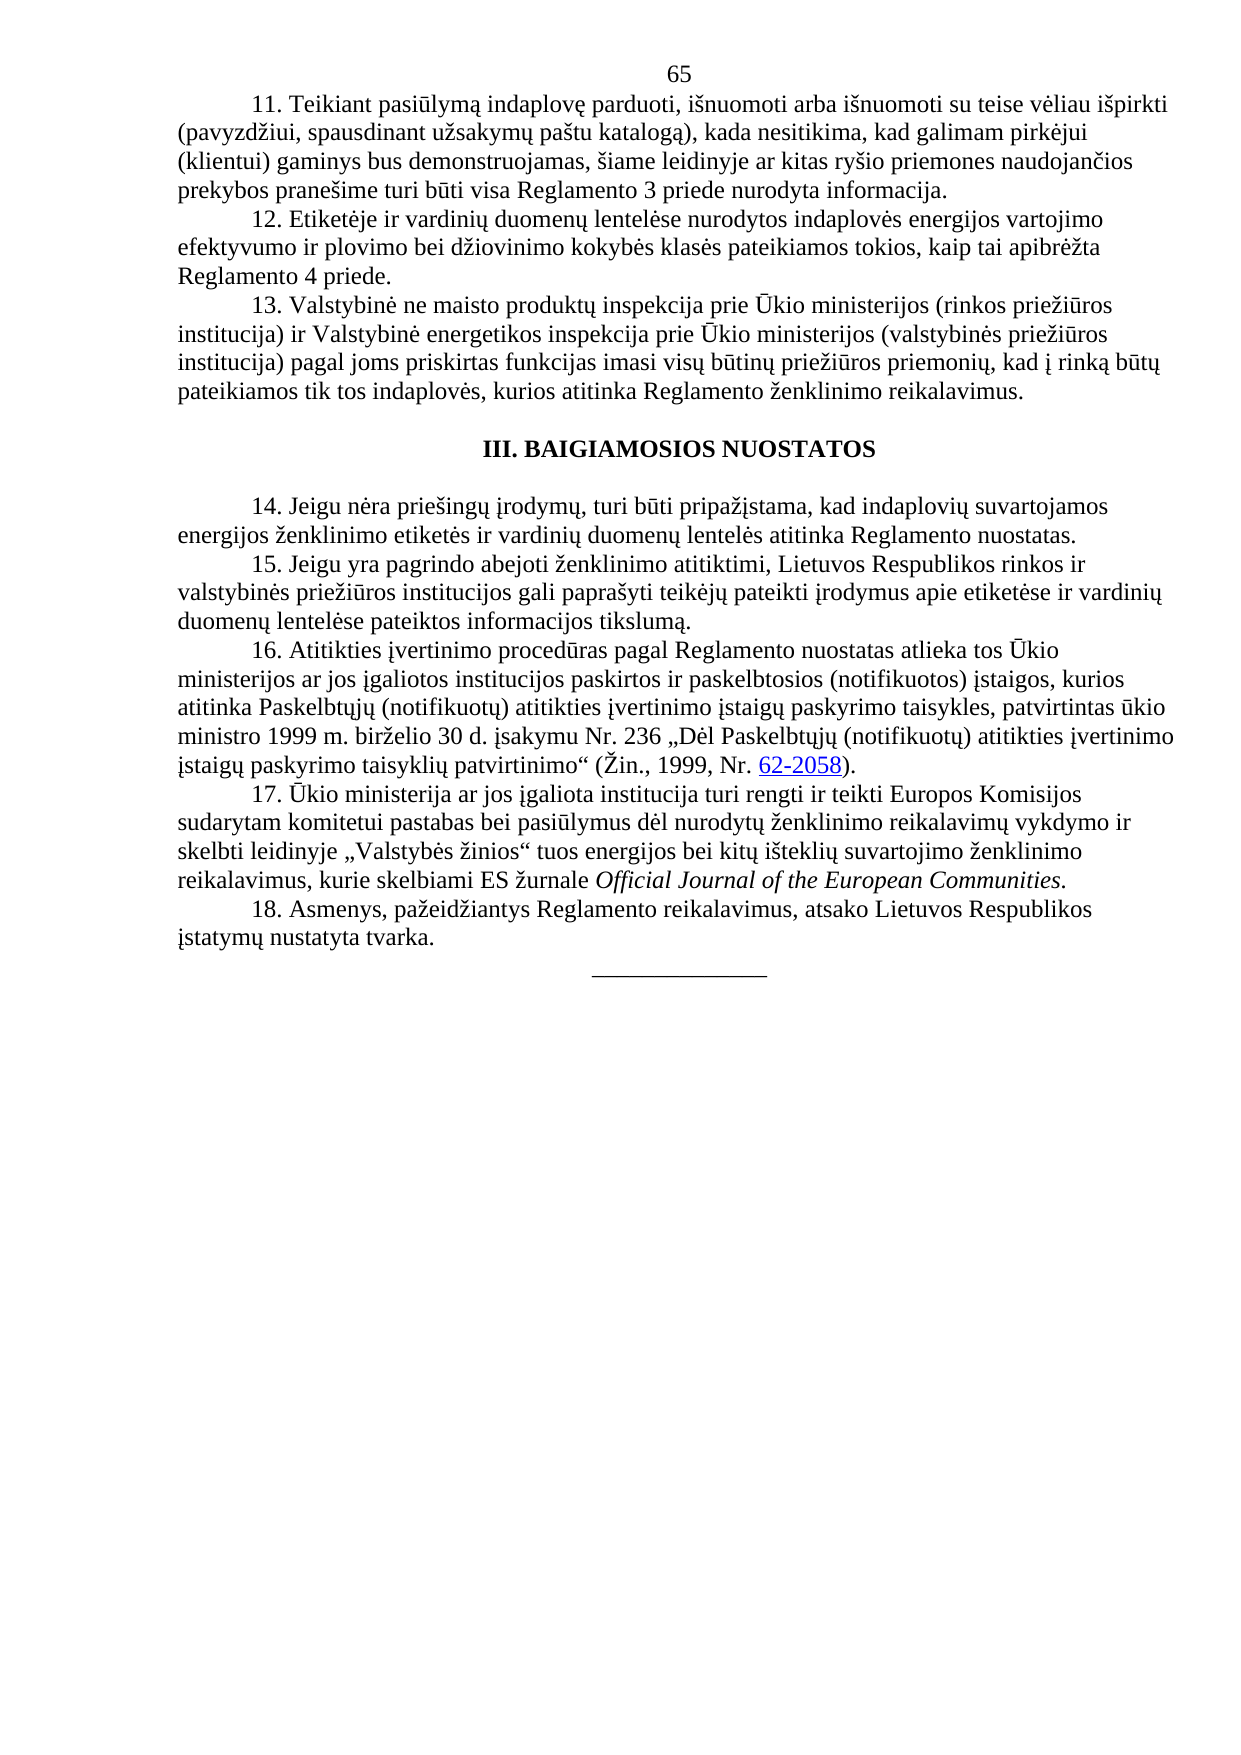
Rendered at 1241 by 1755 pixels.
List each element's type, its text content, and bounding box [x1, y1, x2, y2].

text 17. Ūkio ministerija ar jos įgaliota institucija turi rengti ir teikti Europos Komisijos sudarytam komitetui pastabas bei pasiūlymus dėl nurodytų ženklinimo reikalavimų vykdymo ir skelbti leidinyje „Valstybės žinios“ tuos energijos bei kitų išteklių suvartojimo ženklinimo reikalavimus, kurie skelbiami ES žurnale Official Journal of the European Communities. [177, 779, 1181, 894]
text 18. Asmenys, pažeidžiantys Reglamento reikalavimus, atsako Lietuvos Respublikos įstatymų nustatyta tvarka. [177, 894, 1181, 951]
text III. Baigiamosios nuostatos [177, 434, 1181, 462]
text 14. Jeigu nėra priešingų įrodymų, turi būti pripažįstama, kad indaplovių suvartojamos energijos ženklinimo etiketės ir vardinių duomenų lentelės atitinka Reglamento nuostatas. [177, 491, 1181, 549]
text 13. Valstybinė ne maisto produktų inspekcija prie Ūkio ministerijos (rinkos priežiūros institucija) ir Valstybinė energetikos inspekcija prie Ūkio ministerijos (valstybinės priežiūros institucija) pagal joms priskirtas funkcijas imasi visų būtinų priežiūros priemonių, kad į rinką būtų pateikiamos tik tos indaplovės, kurios atitinka Reglamento ženklinimo reikalavimus. [177, 290, 1181, 405]
text 16. Atitikties įvertinimo procedūras pagal Reglamento nuostatas atlieka tos Ūkio ministerijos ar jos įgaliotos institucijos paskirtos ir paskelbtosios (notifikuotos) įstaigos, kurios atitinka Paskelbtųjų (notifikuotų) atitikties įvertinimo įstaigų paskyrimo taisykles, patvirtintas ūkio ministro 1999 m. birželio 30 d. įsakymu Nr. 236 „Dėl Paskelbtųjų (notifikuotų) atitikties įvertinimo įstaigų paskyrimo taisyklių patvirtinimo“ (Žin., 1999, Nr. 62-2058). [177, 635, 1181, 779]
text 15. Jeigu yra pagrindo abejoti ženklinimo atitiktimi, Lietuvos Respublikos rinkos ir valstybinės priežiūros institucijos gali paprašyti teikėjų pateikti įrodymus apie etiketėse ir vardinių duomenų lentelėse pateiktos informacijos tikslumą. [177, 549, 1181, 635]
text 12. Etiketėje ir vardinių duomenų lentelėse nurodytos indaplovės energijos vartojimo efektyvumo ir plovimo bei džiovinimo kokybės klasės pateikiamos tokios, kaip tai apibrėžta Reglamento 4 priede. [177, 204, 1181, 290]
text 11. Teikiant pasiūlymą indaplovę parduoti, išnuomoti arba išnuomoti su teise vėliau išpirkti (pavyzdžiui, spausdinant užsakymų paštu katalogą), kada nesitikima, kad galimam pirkėjui (klientui) gaminys bus demonstruojamas, šiame leidinyje ar kitas ryšio priemones naudojančios prekybos pranešime turi būti visa Reglamento 3 priede nurodyta informacija. [177, 89, 1181, 204]
text ______________ [177, 951, 1181, 980]
